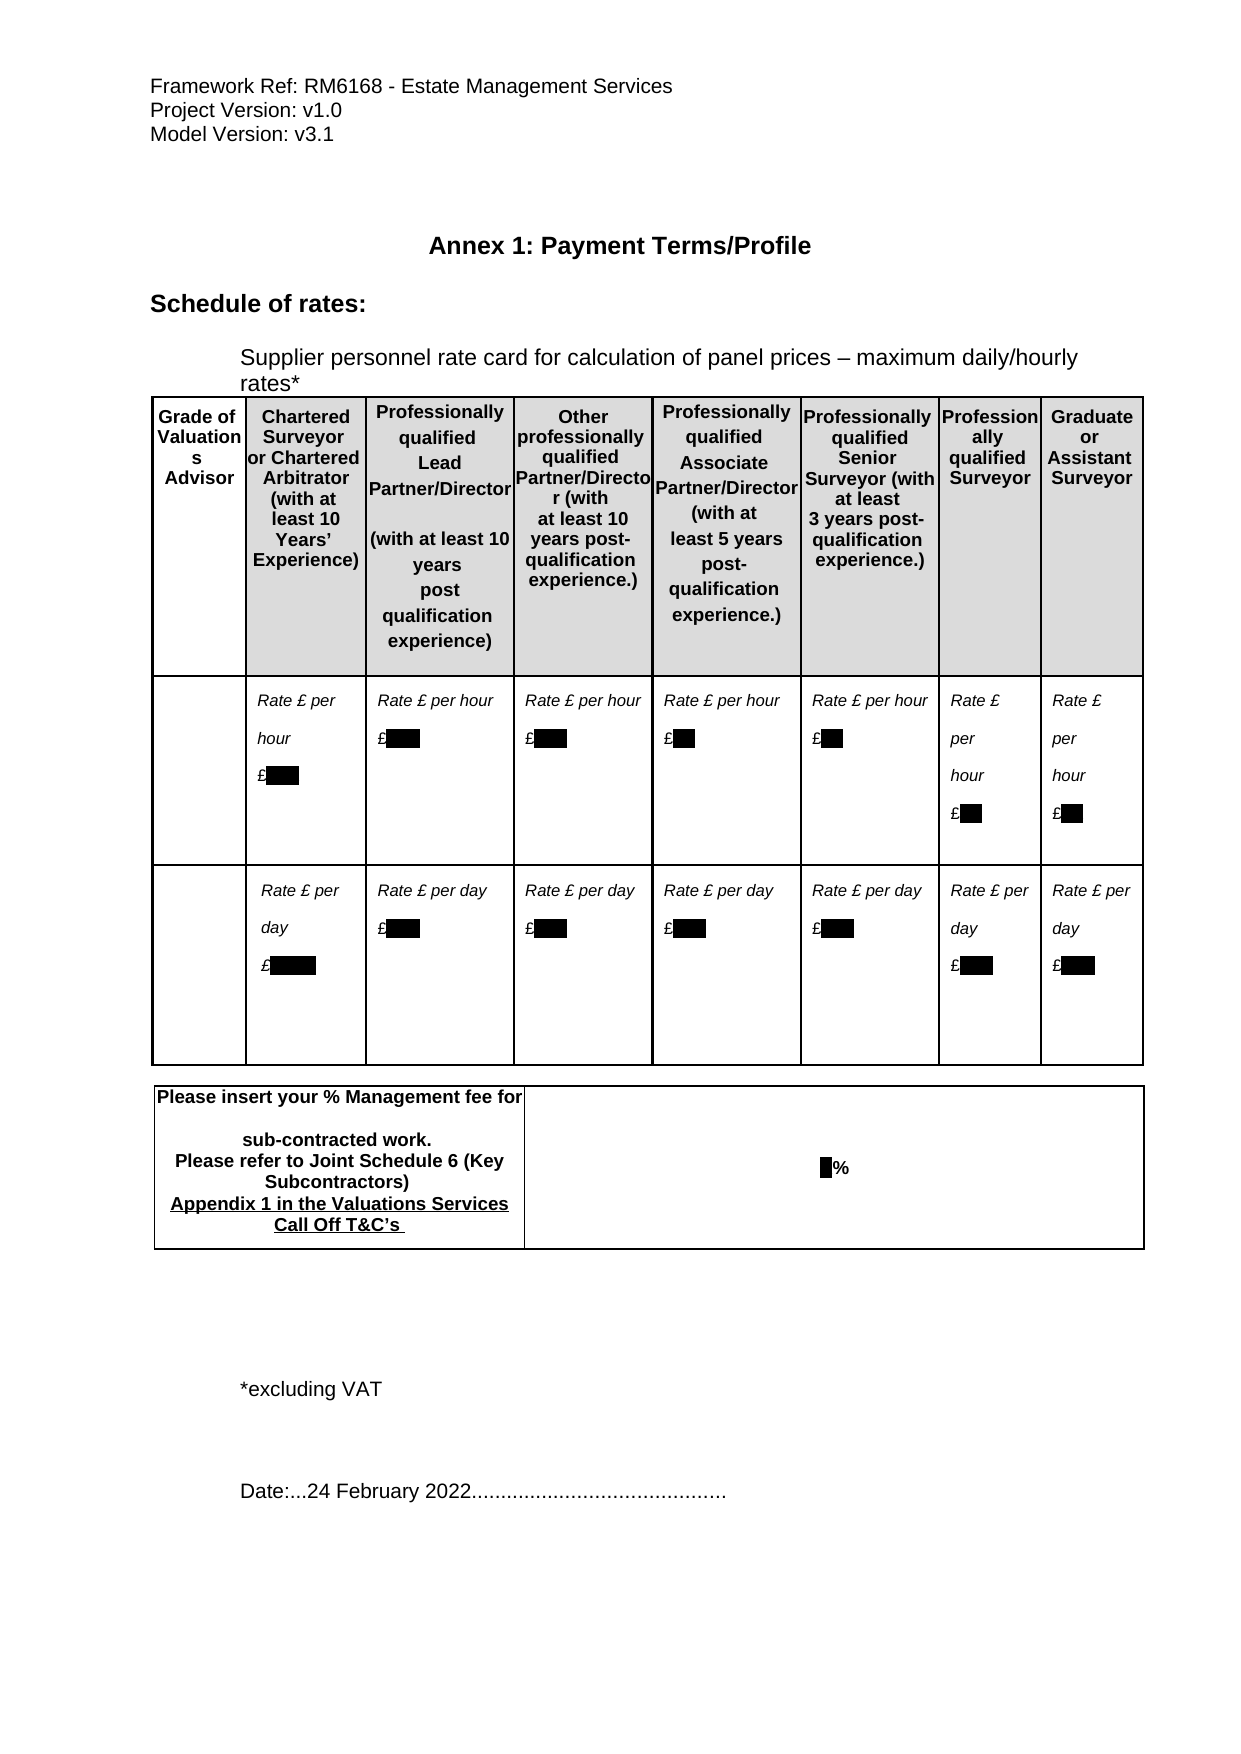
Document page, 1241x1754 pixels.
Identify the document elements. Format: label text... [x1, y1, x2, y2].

table_cell Rate £ per hour £XXX [247, 677, 365, 864]
table_cell Rate £ per day £XXX [802, 866, 938, 1064]
text Annex 1: Payment Terms/Profile [150, 231, 1090, 260]
table_cell Rate £ per day £XXX [940, 866, 1040, 1064]
text Date:...24 February 2022... [240, 1479, 1090, 1503]
text Schedule of rates: [150, 289, 1090, 317]
table_header Graduate or Assistant Surveyor [1042, 398, 1142, 675]
text *excluding VAT [240, 1377, 1090, 1401]
table_cell Rate £ per hour £XX [1042, 677, 1142, 864]
table_cell Rate £ per day £XXX [515, 866, 651, 1064]
table_header Professionally qualified Senior Surveyor (with at least 3 years post- qualification experience.) [802, 398, 938, 675]
table_header X% [525, 1087, 1143, 1248]
table_header Chartered Surveyor or Chartered Arbitrator (with at least 10 Years’ Experience) [247, 398, 365, 675]
table_header Professionally qualified Associate Partner/Director (with at least 5 years post- qualification experience.) [654, 398, 800, 675]
table_cell Rate £ per hour £XX [940, 677, 1040, 864]
table_header Please insert your % Management fee for sub-contracted work. Please refer to Joint Schedule 6 (Key Subcontractors) Appendix 1 in the Valuations Services Call Off T&C’s [155, 1087, 524, 1248]
table_header Other professionally qualified Partner/Director (with at least 10 years post- qualification experience.) [515, 398, 651, 675]
table_cell Rate £ per hour £XX [654, 677, 800, 864]
table_cell Rate £ per hour £XX [802, 677, 938, 864]
table_header Grade of Valuations Advisor [154, 398, 245, 675]
table_cell Rate £ per hour £XXX [515, 677, 651, 864]
table_cell Rate £ per day £XXX [367, 866, 513, 1064]
table_cell Rate £ per day £XXX [654, 866, 800, 1064]
text Supplier personnel rate card for calculation of panel prices – maximum daily/hourly rates* [240, 345, 1090, 396]
table_cell Rate £ per day £XXX [1042, 866, 1142, 1064]
table_header Professionally qualified Lead Partner/Director (with at least 10 years post qualification experience) [367, 398, 513, 675]
table_cell Rate £ per hour £XXX [367, 677, 513, 864]
table_cell [154, 866, 245, 1064]
table_cell Rate £ per day £XXXX [247, 866, 365, 1064]
table_cell [154, 677, 245, 864]
table_header Professionally qualified Surveyor [940, 398, 1040, 675]
